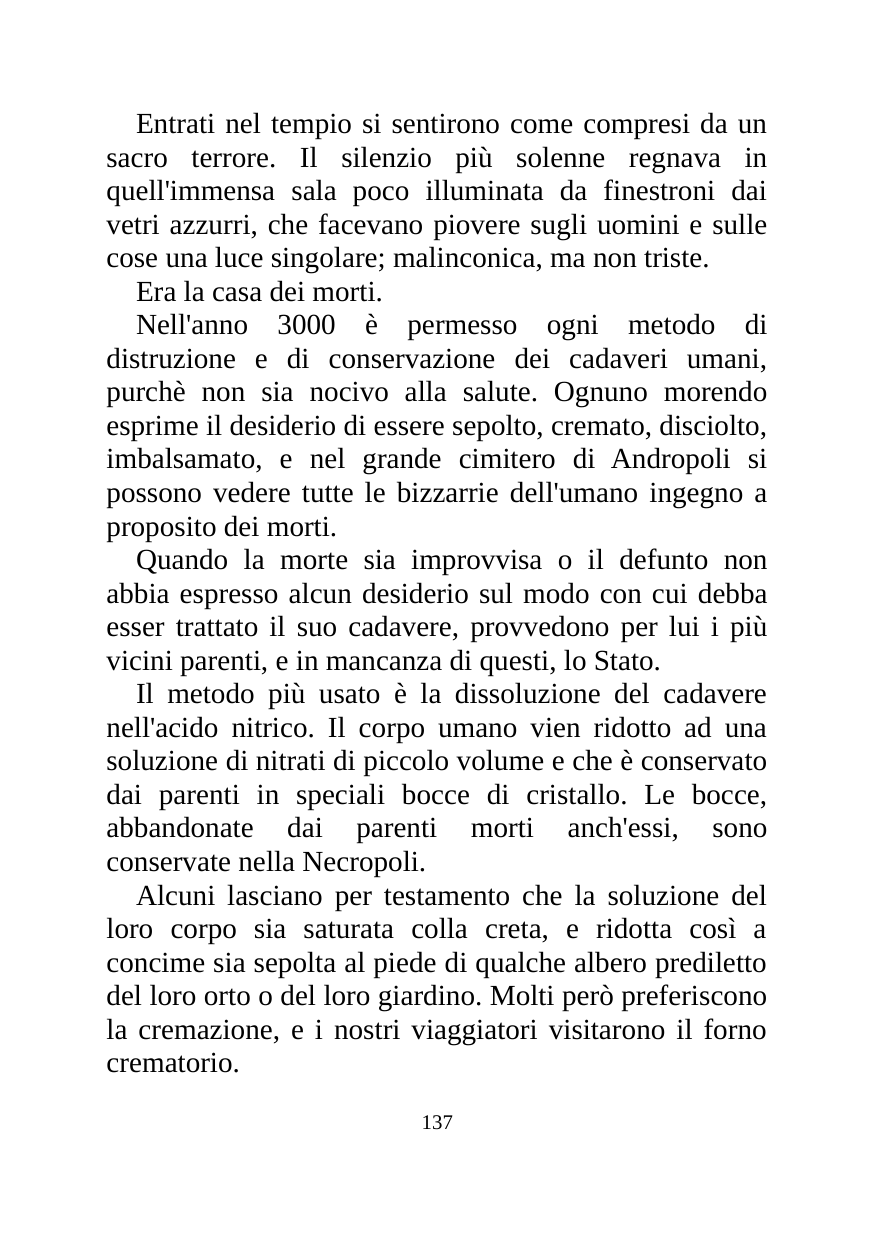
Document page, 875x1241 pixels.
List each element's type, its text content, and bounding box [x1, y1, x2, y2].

text Alcuni lasciano per testamento che la soluzione del loro corpo sia saturata colla creta, e ridotta così a concime sia sepolta al piede di qualche albero prediletto del loro orto o del loro giardino. Molti però preferiscono la cremazione, e i nostri viaggiatori visitarono il forno crematorio. [106, 878, 768, 1079]
text Era la casa dei morti. [106, 274, 768, 307]
text Nell'anno 3000 è permesso ogni metodo di distruzione e di conservazione dei cadaveri umani, purchè non sia nocivo alla salute. Ognuno morendo esprime il desiderio di essere sepolto, cremato, disciolto, imbalsamato, e nel grande cimitero di Andropoli si possono vedere tutte le bizzarrie dell'umano ingegno a proposito dei morti. [106, 307, 768, 542]
text Quando la morte sia improvvisa o il defunto non abbia espresso alcun desiderio sul modo con cui debba esser trattato il suo cadavere, provvedono per lui i più vicini parenti, e in mancanza di questi, lo Stato. [106, 542, 768, 676]
text Entrati nel tempio si sentirono come compresi da un sacro terrore. Il silenzio più solenne regnava in quell'immensa sala poco illuminata da finestroni dai vetri azzurri, che facevano piovere sugli uomini e sulle cose una luce singolare; malinconica, ma non triste. [106, 106, 768, 274]
text Il metodo più usato è la dissoluzione del cadavere nell'acido nitrico. Il corpo umano vien ridotto ad una soluzione di nitrati di piccolo volume e che è conservato dai parenti in speciali bocce di cristallo. Le bocce, abbandonate dai parenti morti anch'essi, sono conservate nella Necropoli. [106, 676, 768, 878]
